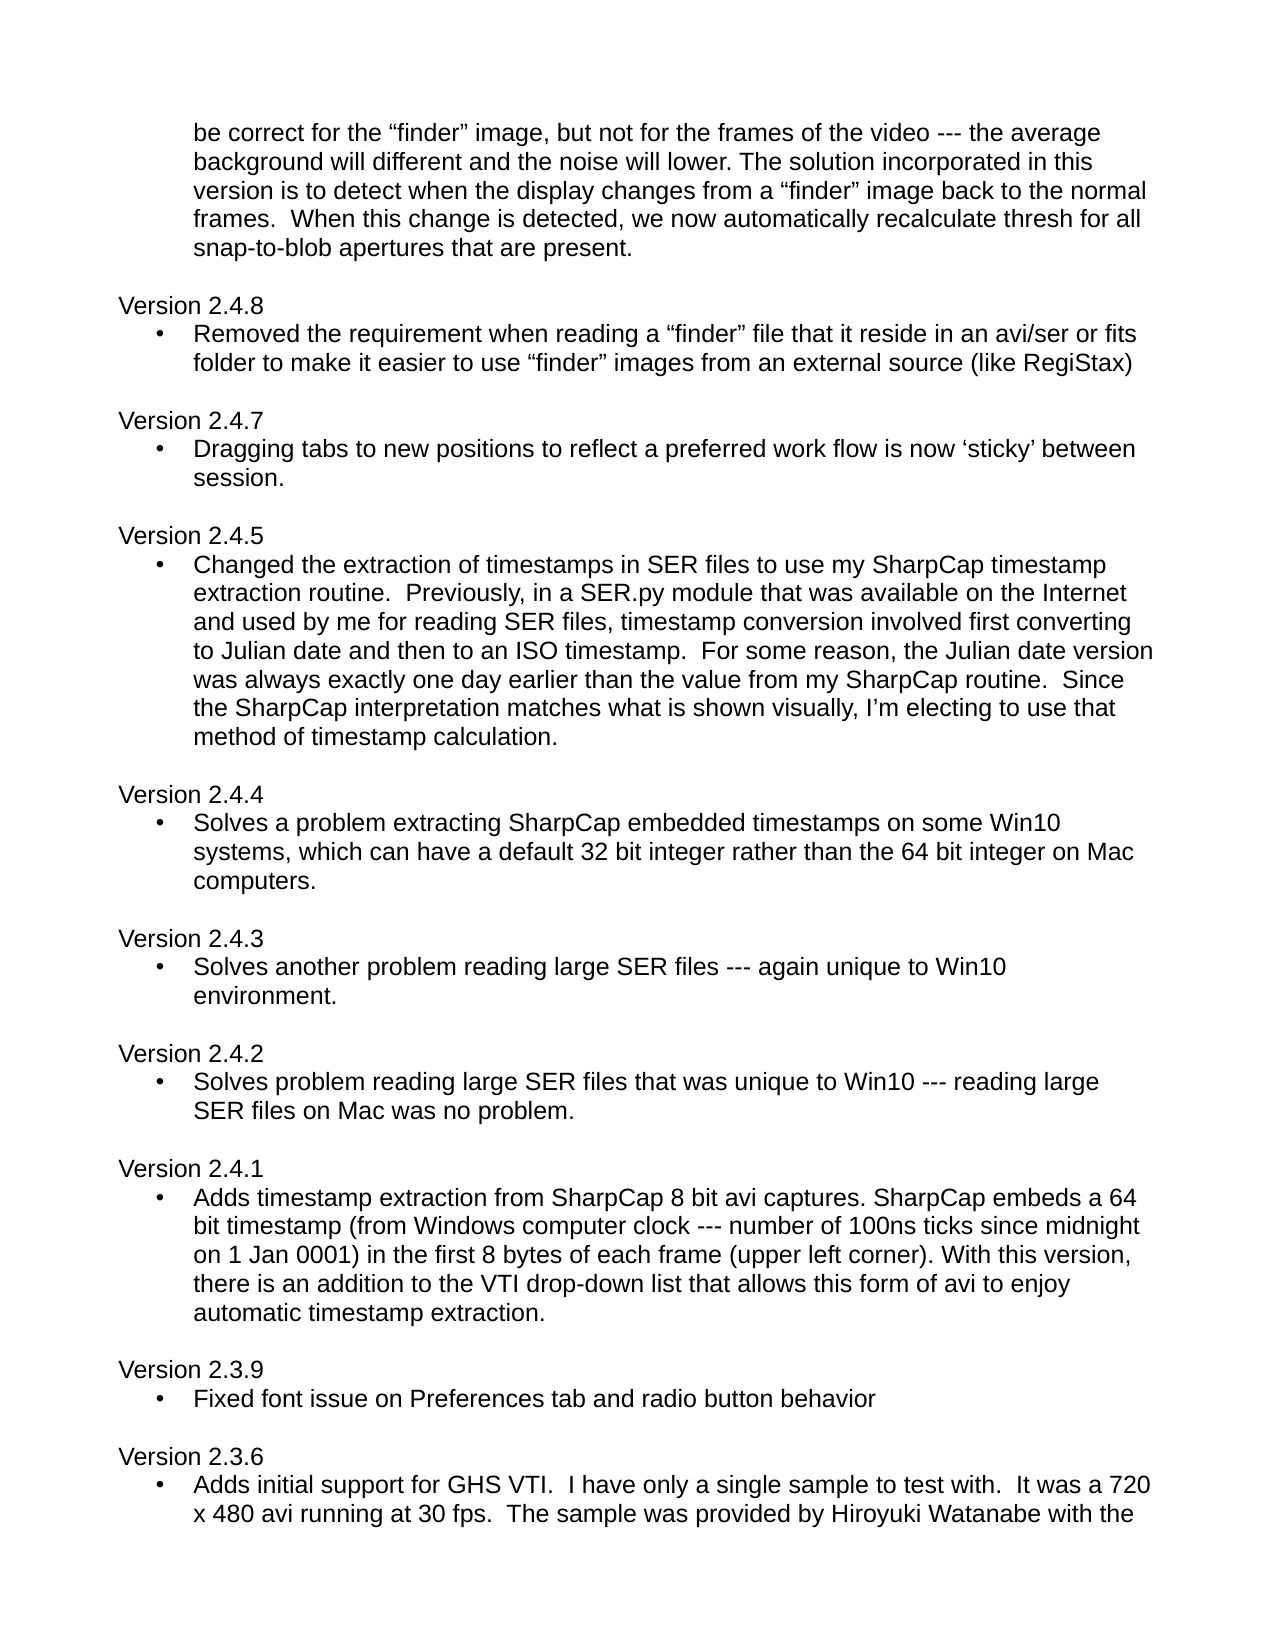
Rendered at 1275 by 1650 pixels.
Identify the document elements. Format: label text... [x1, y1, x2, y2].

list Fixed font issue on Preferences tab and radio button behavior [156, 1384, 1157, 1441]
text Version 2.3.6 [118, 1441, 1157, 1470]
list Solves problem reading large SER files that was unique to Win10 --- reading large SER files on Mac was no problem. [156, 1067, 1157, 1154]
text Version 2.4.1 [118, 1154, 1157, 1182]
text Version 2.3.9 [118, 1355, 1157, 1384]
text Version 2.4.8 [118, 291, 1157, 319]
list Changed the extraction of timestamps in SER files to use my SharpCap timestamp extraction routine. Previously, in a SER.py module that was available on the Internet and used by me for reading SER files, timestamp conversion involved first converting to Julian date and then to an ISO timestamp. For some reason, the Julian date version was always exactly one day earlier than the value from my SharpCap routine. Since the SharpCap interpretation matches what is shown visually, I’m electing to use that method of timestamp calculation. [156, 549, 1157, 780]
list Adds initial support for GHS VTI. I have only a single sample to test with. It was a 720 x 480 avi running at 30 fps. The sample was provided by Hiroyuki Watanabe with the [156, 1470, 1157, 1528]
text Version 2.4.2 [118, 1039, 1157, 1067]
list be correct for the “finder” image, but not for the frames of the video --- the average background will different and the noise will lower. The solution incorporated in this version is to detect when the display changes from a “finder” image back to the normal frames. When this change is detected, we now automatically recalculate thresh for all snap-to-blob apertures that are present. [156, 118, 1157, 291]
list Removed the requirement when reading a “finder” file that it reside in an avi/ser or fits folder to make it easier to use “finder” images from an external source (like RegiStax) [156, 319, 1157, 406]
list Dragging tabs to new positions to reflect a preferred work flow is now ‘sticky’ between session. [156, 434, 1157, 521]
text Version 2.4.4 [118, 780, 1157, 808]
list Adds timestamp extraction from SharpCap 8 bit avi captures. SharpCap embeds a 64 bit timestamp (from Windows computer clock --- number of 100ns ticks since midnight on 1 Jan 0001) in the first 8 bytes of each frame (upper left corner). With this version, there is an addition to the VTI drop-down list that allows this form of avi to enjoy automatic timestamp extraction. [156, 1182, 1157, 1355]
text Version 2.4.5 [118, 521, 1157, 549]
list Solves another problem reading large SER files --- again unique to Win10 environment. [156, 952, 1157, 1039]
text Version 2.4.7 [118, 406, 1157, 434]
list Solves a problem extracting SharpCap embedded timestamps on some Win10 systems, which can have a default 32 bit integer rather than the 64 bit integer on Mac computers. [156, 808, 1157, 923]
text Version 2.4.3 [118, 923, 1157, 952]
